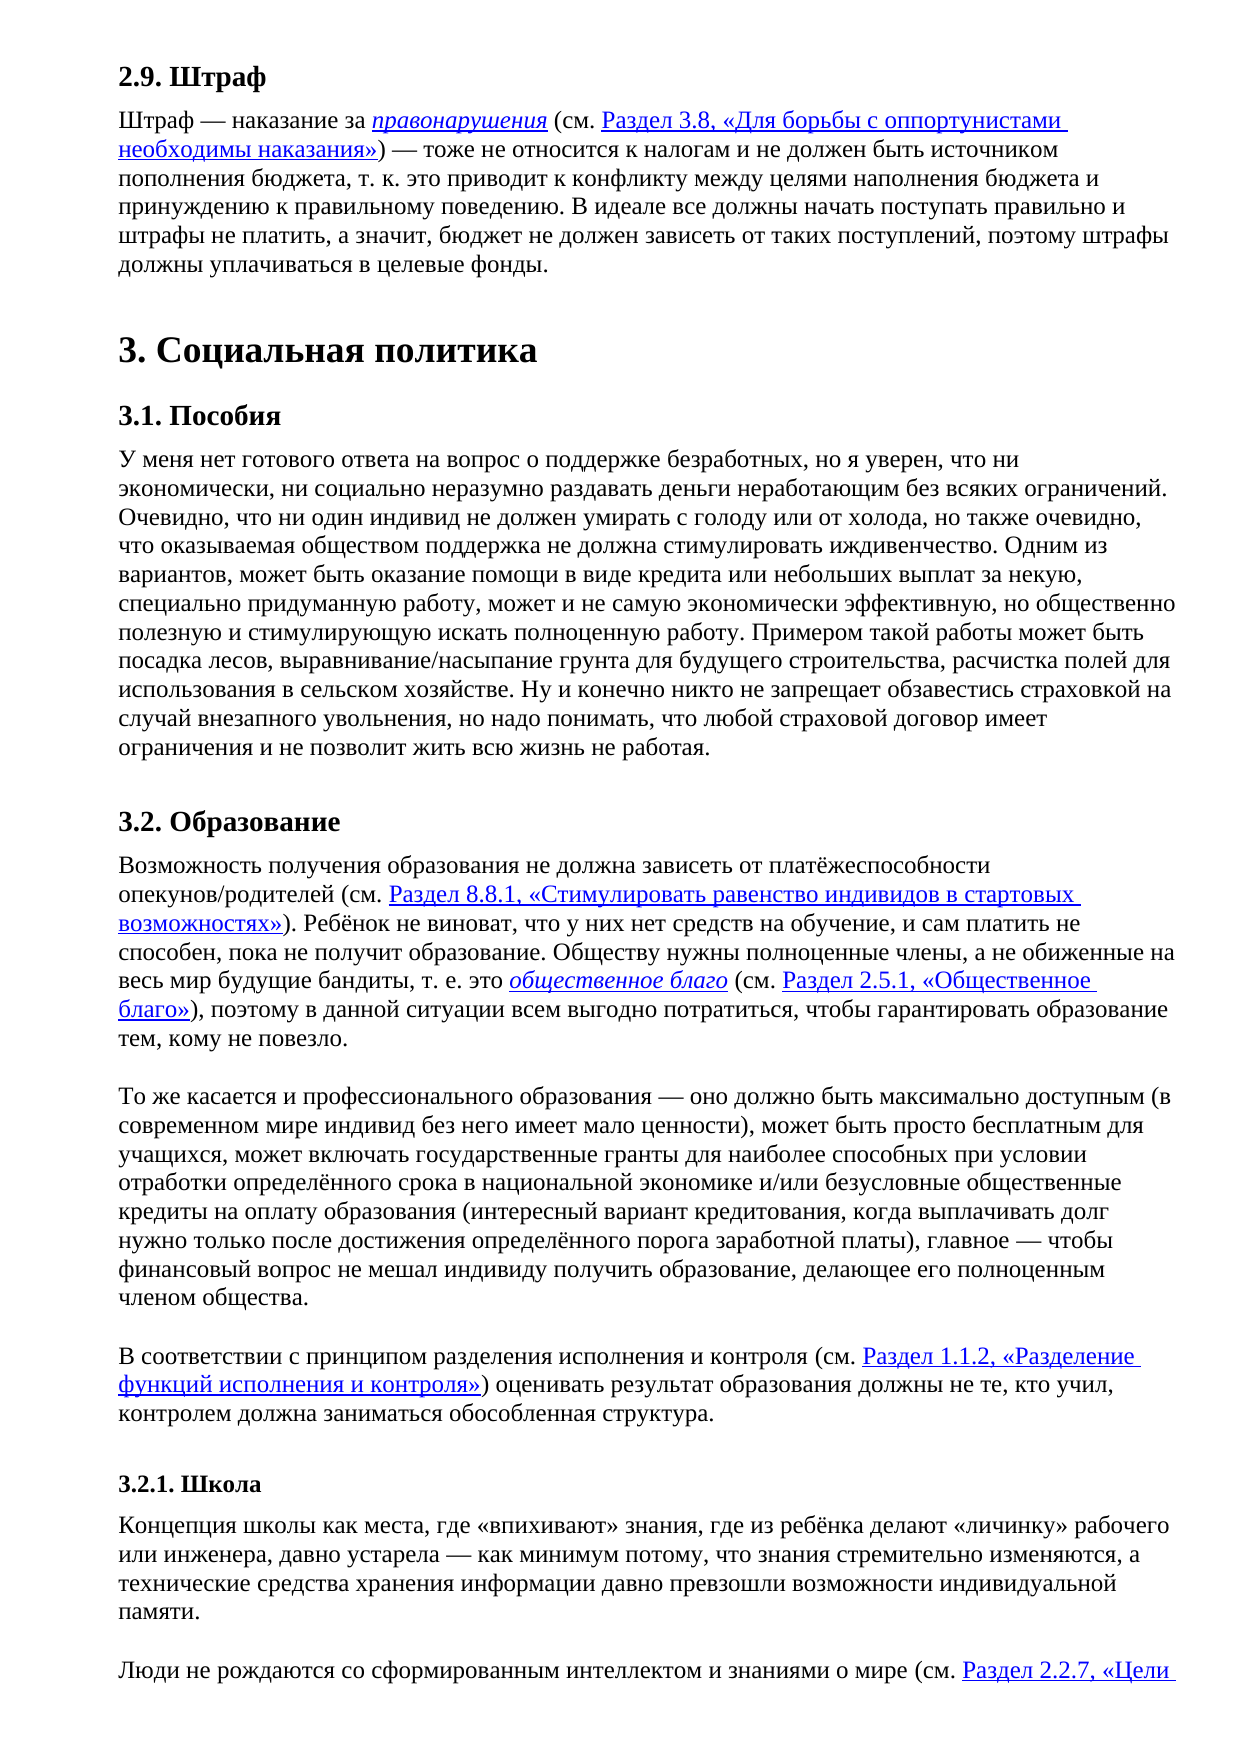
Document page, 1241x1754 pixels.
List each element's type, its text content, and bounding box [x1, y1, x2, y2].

subtitle 3.2.1. Школа [118, 1469, 1181, 1498]
subtitle 3. Социальная политика [118, 328, 1181, 371]
text Люди не рождаются со сформированным интеллектом и знаниями о мире (см. Раздел 2.2.7, «Цели [118, 1655, 1181, 1683]
subtitle 3.1. Пособия [118, 398, 1181, 432]
subtitle 3.2. Образование [118, 804, 1181, 838]
text Концепция школы как места, где «впихивают» знания, где из ребёнка делают «личинку» рабочего или инженера, давно устарела — как минимум потому, что знания стремительно изменяются, а технические средства хранения информации давно превзошли возможности индивидуальной памяти. [118, 1510, 1181, 1625]
text То же касается и профессионального образования — оно должно быть максимально доступным (в современном мире индивид без него имеет мало ценности), может быть просто бесплатным для учащихся, может включать государственные гранты для наиболее способных при условии отработки определённого срока в национальной экономике и/или безусловные общественные кредиты на оплату образования (интересный вариант кредитования, когда выплачивать долг нужно только после достижения определённого порога заработной платы), главное — чтобы финансовый вопрос не мешал индивиду получить образование, делающее его полноценным членом общества. [118, 1081, 1181, 1311]
subtitle 2.9. Штраф [118, 59, 1181, 93]
text В соответствии с принципом разделения исполнения и контроля (см. Раздел 1.1.2, «Разделение функций исполнения и контроля») оценивать результат образования должны не те, кто учил, контролем должна заниматься обособленная структура. [118, 1341, 1181, 1427]
text Штраф — наказание за правонарушения (см. Раздел 3.8, «Для борьбы с оппортунистами необходимы наказания») — тоже не относится к налогам и не должен быть источником пополнения бюджета, т. к. это приводит к конфликту между целями наполнения бюджета и принуждению к правильному поведению. В идеале все должны начать поступать правильно и штрафы не платить, а значит, бюджет не должен зависеть от таких поступлений, поэтому штрафы должны уплачиваться в целевые фонды. [118, 105, 1181, 278]
text У меня нет готового ответа на вопрос о поддержке безработных, но я уверен, что ни экономически, ни социально неразумно раздавать деньги неработающим без всяких ограничений. Очевидно, что ни один индивид не должен умирать с голоду или от холода, но также очевидно, что оказываемая обществом поддержка не должна стимулировать иждивенчество. Одним из вариантов, может быть оказание помощи в виде кредита или небольших выплат за некую, специально придуманную работу, может и не самую экономически эффективную, но общественно полезную и стимулирующую искать полноценную работу. Примером такой работы может быть посадка лесов, выравнивание/насыпание грунта для будущего строительства, расчистка полей для использования в сельском хозяйстве. Ну и конечно никто не запрещает обзавестись страховкой на случай внезапного увольнения, но надо понимать, что любой страховой договор имеет ограничения и не позволит жить всю жизнь не работая. [118, 444, 1181, 760]
text Возможность получения образования не должна зависеть от платёжеспособности опекунов/родителей (см. Раздел 8.8.1, «Стимулировать равенство индивидов в стартовых возможностях»). Ребёнок не виноват, что у них нет средств на обучение, и сам платить не способен, пока не получит образование. Обществу нужны полноценные члены, а не обиженные на весь мир будущие бандиты, т. е. это общественное благо (см. Раздел 2.5.1, «Общественное благо»), поэтому в данной ситуации всем выгодно потратиться, чтобы гарантировать образование тем, кому не повезло. [118, 851, 1181, 1052]
